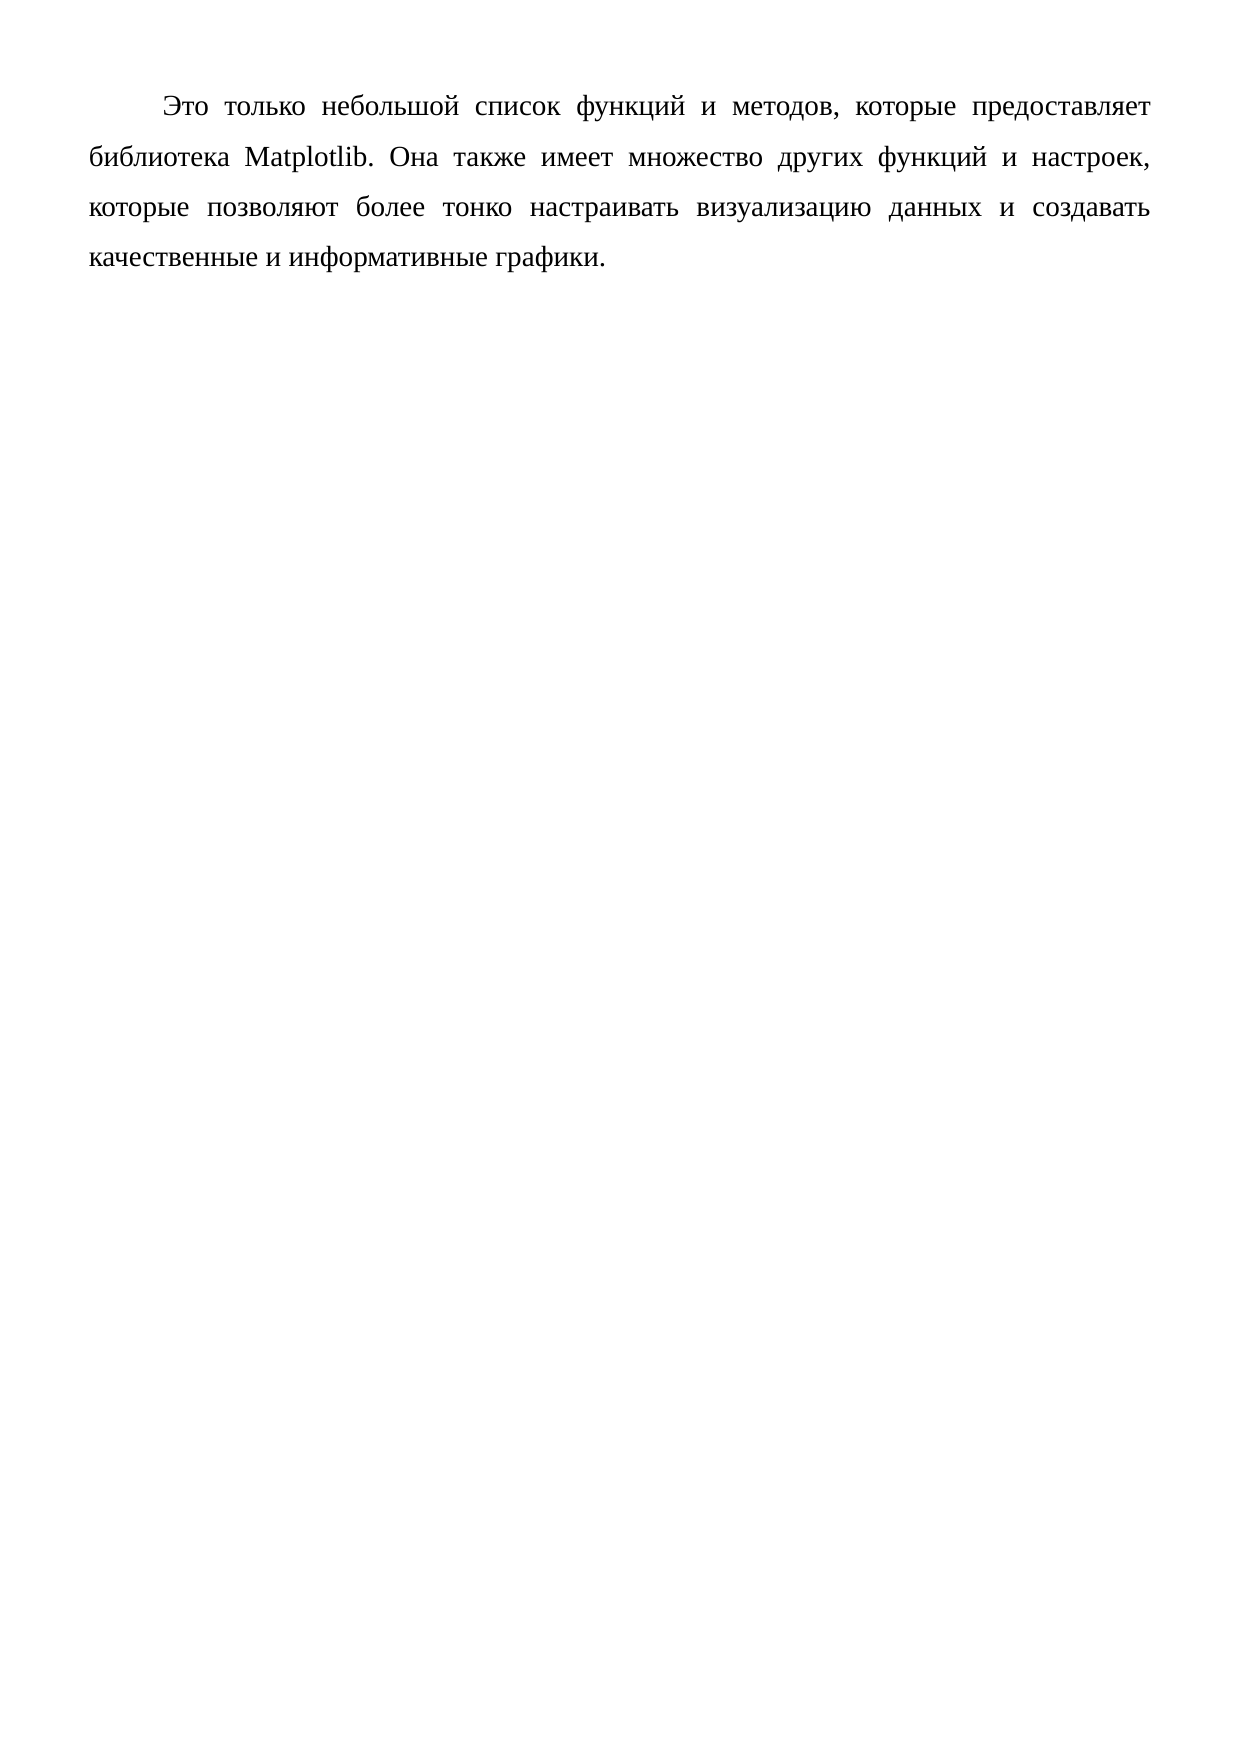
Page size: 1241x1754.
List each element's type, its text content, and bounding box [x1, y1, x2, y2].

text Это только небольшой список функций и методов, которые предоставляет библиотека Matplotlib. Она также имеет множество других функций и настроек, которые позволяют более тонко настраивать визуализацию данных и создавать качественные и информативные графики. [88, 88, 1152, 273]
